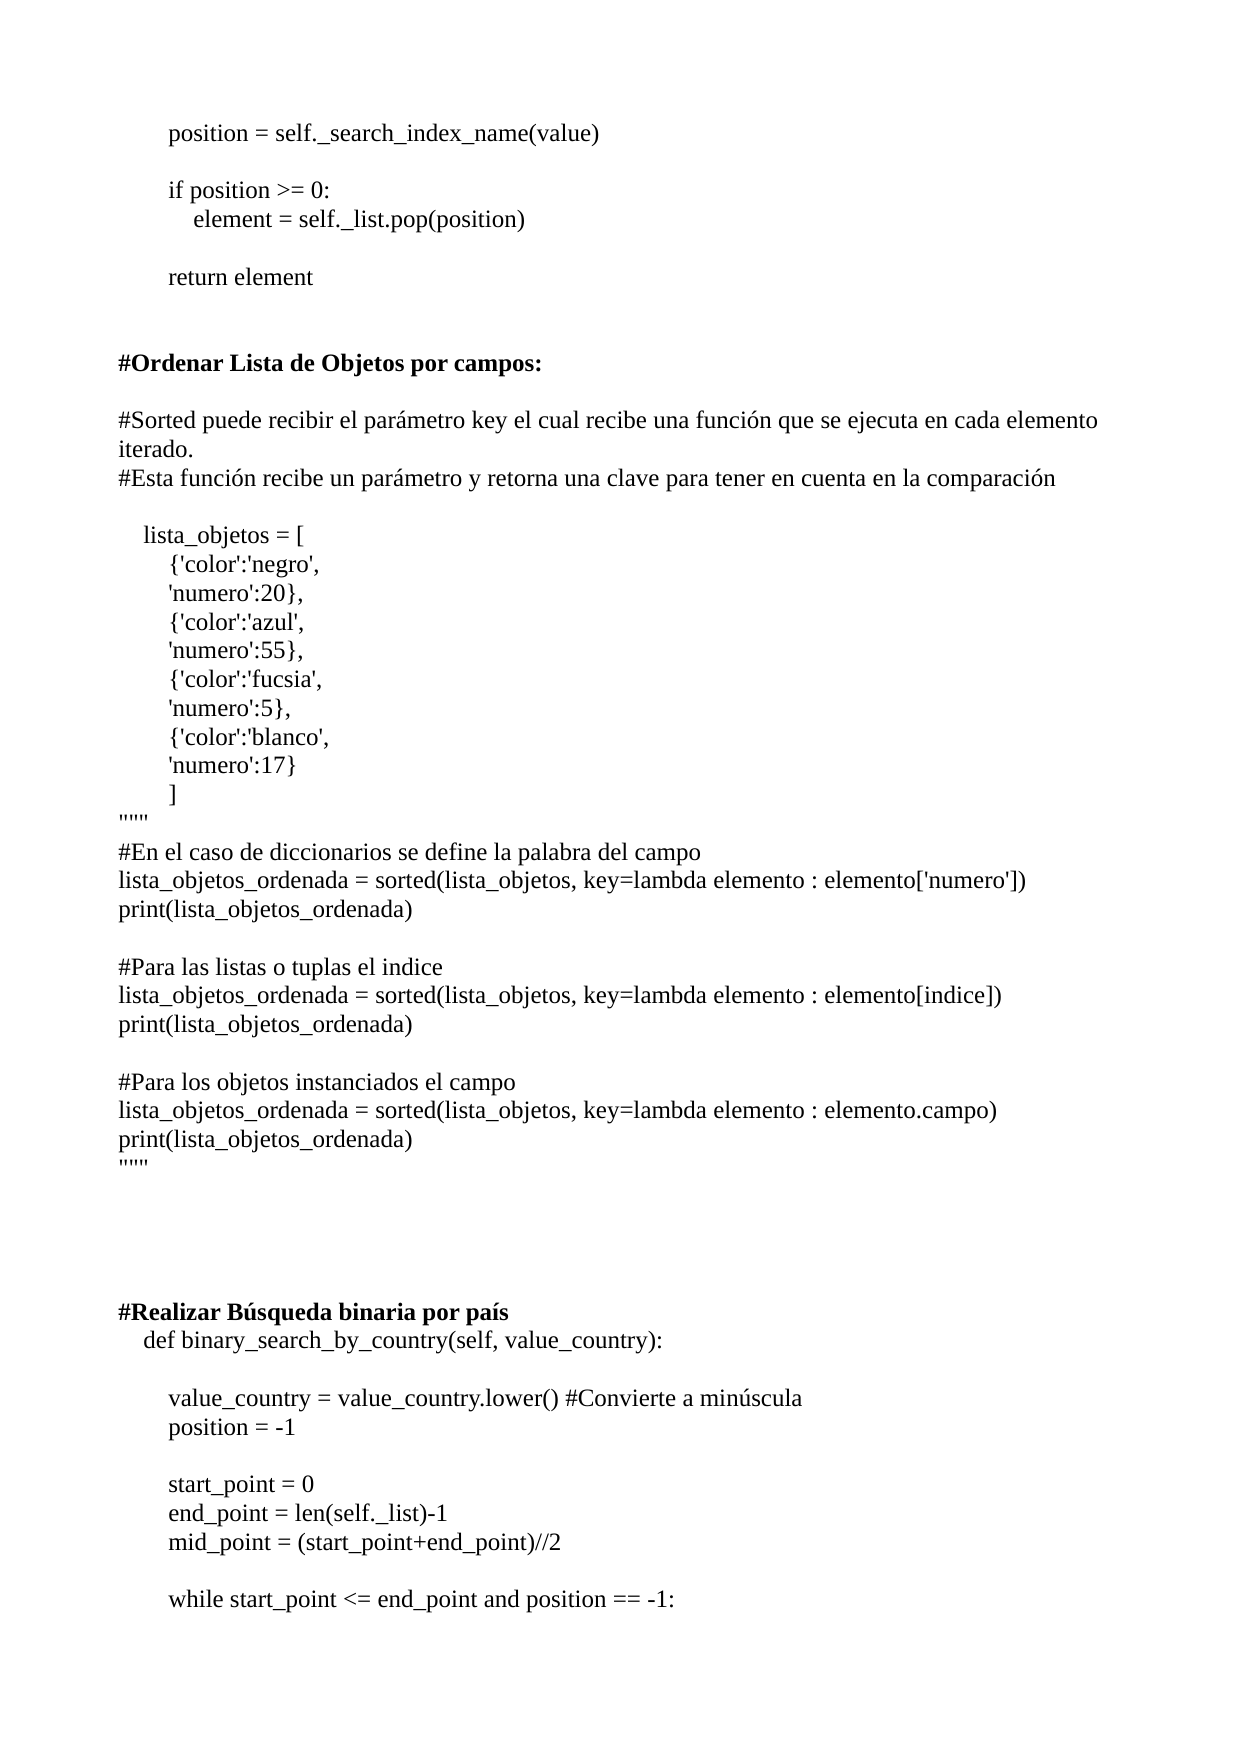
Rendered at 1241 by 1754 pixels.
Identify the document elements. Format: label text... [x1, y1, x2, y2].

text ] [118, 779, 1122, 808]
text {'color':'blanco', [118, 722, 1122, 751]
text lista_objetos = [ [118, 521, 1122, 549]
text 'numero':5}, [118, 693, 1122, 722]
text def binary_search_by_country(self, value_country): [118, 1326, 1122, 1354]
text #Realizar Búsqueda binaria por país [118, 1297, 1122, 1326]
text #En el caso de diccionarios se define la palabra del campo [118, 837, 1122, 866]
text position = -1 [118, 1412, 1122, 1441]
text 'numero':17} [118, 751, 1122, 779]
text 'numero':20}, [118, 578, 1122, 607]
text {'color':'azul', [118, 607, 1122, 636]
text #Para las listas o tuplas el indice [118, 952, 1122, 981]
text #Esta función recibe un parámetro y retorna una clave para tener en cuenta en la comparación [118, 463, 1122, 492]
text start_point = 0 [118, 1469, 1122, 1498]
text """ [118, 808, 1122, 837]
text #Ordenar Lista de Objetos por campos: [118, 348, 1122, 377]
text end_point = len(self._list)-1 [118, 1498, 1122, 1527]
text return element [118, 262, 1122, 291]
text print(lista_objetos_ordenada) [118, 1009, 1122, 1038]
text {'color':'fucsia', [118, 664, 1122, 693]
text #Para los objetos instanciados el campo [118, 1067, 1122, 1096]
text value_country = value_country.lower() #Convierte a minúscula [118, 1383, 1122, 1412]
text while start_point <= end_point and position == -1: [118, 1584, 1122, 1613]
text lista_objetos_ordenada = sorted(lista_objetos, key=lambda elemento : elemento.campo) [118, 1096, 1122, 1124]
text {'color':'negro', [118, 549, 1122, 578]
text element = self._list.pop(position) [118, 204, 1122, 233]
text lista_objetos_ordenada = sorted(lista_objetos, key=lambda elemento : elemento[indice]) [118, 981, 1122, 1009]
text print(lista_objetos_ordenada) [118, 894, 1122, 923]
text """ [118, 1153, 1122, 1182]
text position = self._search_index_name(value) [118, 118, 1122, 147]
text mid_point = (start_point+end_point)//2 [118, 1527, 1122, 1556]
text #Sorted puede recibir el parámetro key el cual recibe una función que se ejecuta en cada elemento iterado. [118, 406, 1122, 463]
text 'numero':55}, [118, 636, 1122, 664]
text if position >= 0: [118, 176, 1122, 204]
text print(lista_objetos_ordenada) [118, 1124, 1122, 1153]
text lista_objetos_ordenada = sorted(lista_objetos, key=lambda elemento : elemento['numero']) [118, 866, 1122, 894]
